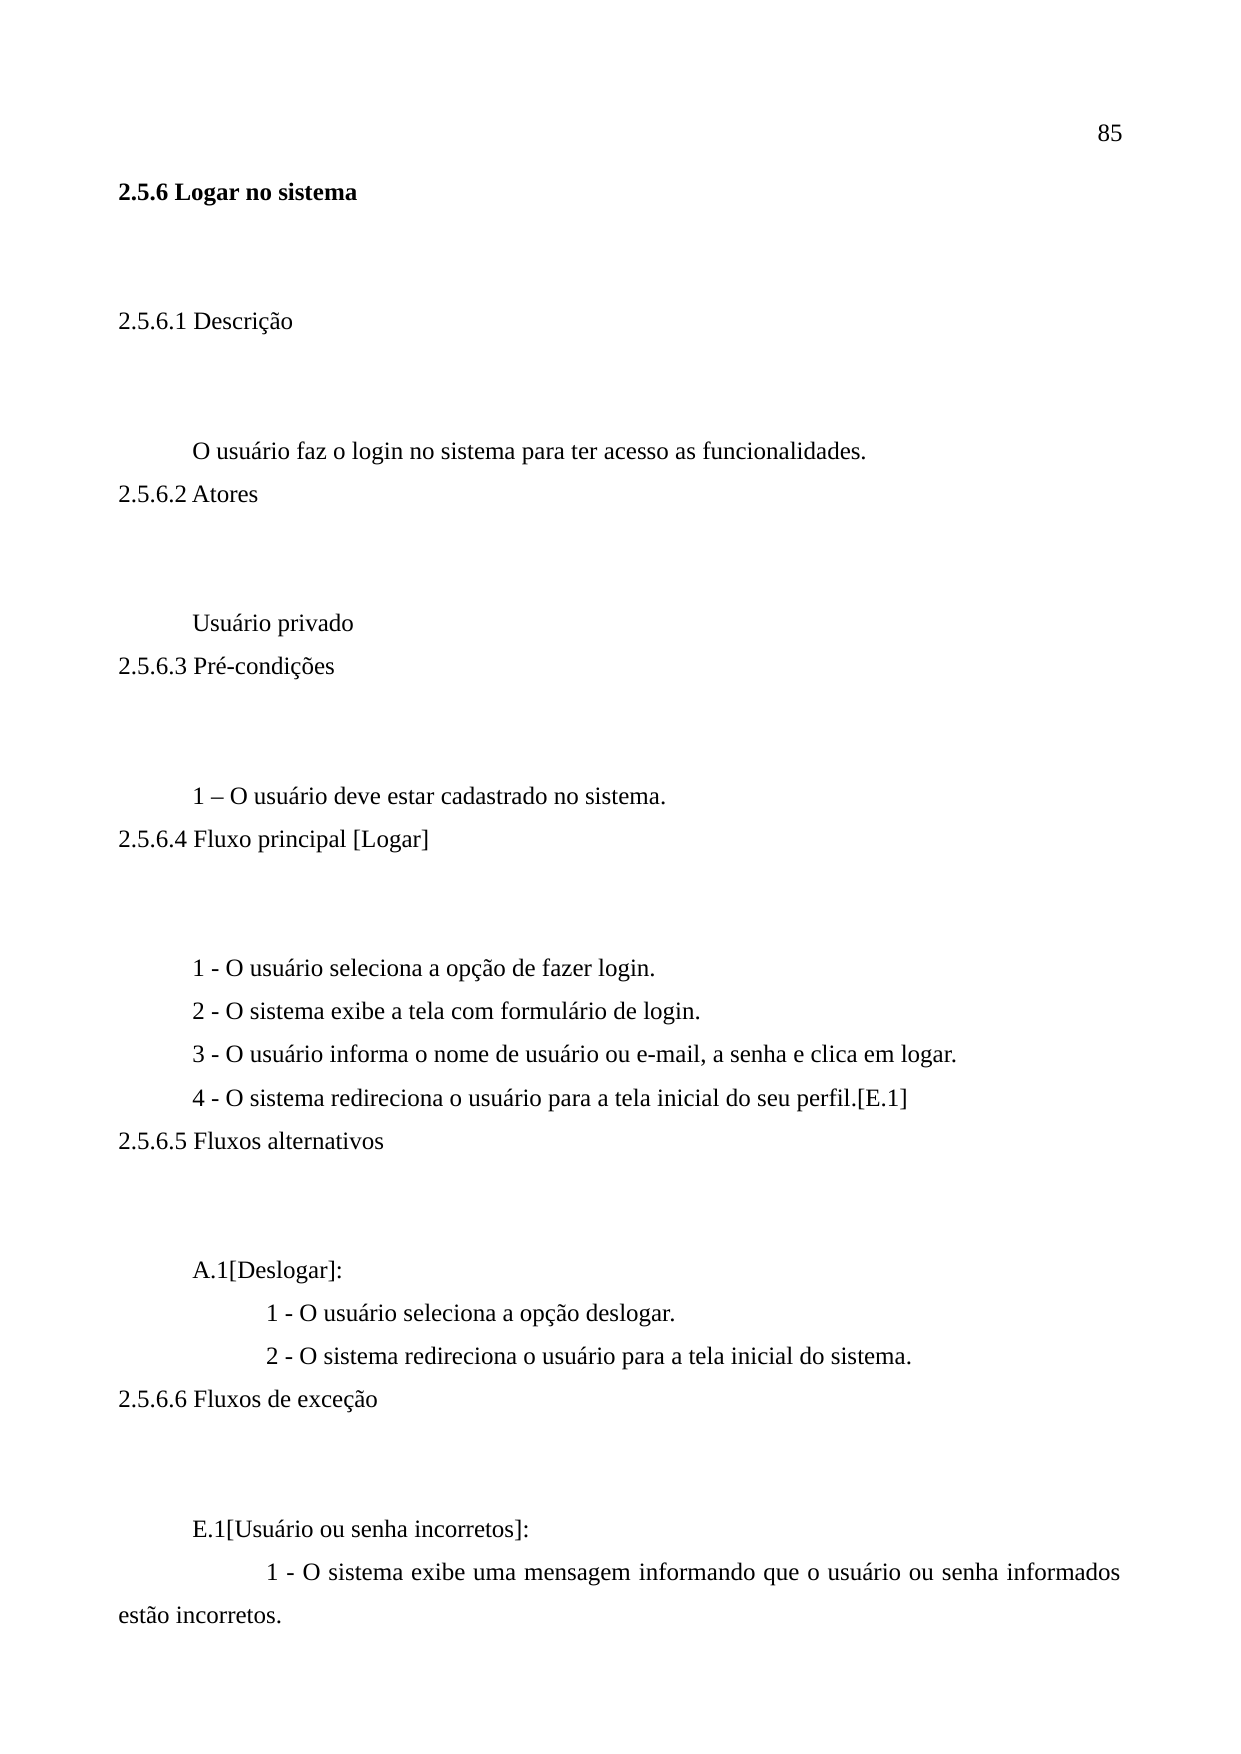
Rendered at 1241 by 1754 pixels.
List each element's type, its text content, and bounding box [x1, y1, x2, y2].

text 1 – O usuário deve estar cadastrado no sistema. [118, 781, 1122, 809]
subtitle Logar no sistema [118, 177, 1122, 206]
subtitle Fluxos alternativos [118, 1126, 1122, 1154]
text 1 - O usuário seleciona a opção deslogar. [118, 1298, 1122, 1327]
text 2 - O sistema redireciona o usuário para a tela inicial do sistema. [118, 1341, 1122, 1370]
text 3 - O usuário informa o nome de usuário ou e-mail, a senha e clica em logar. [118, 1039, 1122, 1068]
text O usuário faz o login no sistema para ter acesso as funcionalidades. [118, 436, 1122, 464]
subtitle Fluxos de exceção [118, 1384, 1122, 1413]
subtitle Descrição [118, 306, 1122, 335]
subtitle Fluxo principal [Logar] [118, 824, 1122, 853]
text A.1[Deslogar]: [118, 1255, 1122, 1284]
text 2 - O sistema exibe a tela com formulário de login. [118, 996, 1122, 1025]
subtitle Pré-condições [118, 651, 1122, 680]
text 1 - O usuário seleciona a opção de fazer login. [118, 953, 1122, 982]
text Usuário privado [118, 608, 1122, 637]
subtitle Atores [118, 479, 1122, 508]
text 1 - O sistema exibe uma mensagem informando que o usuário ou senha informados estão incorretos. [118, 1557, 1122, 1629]
text 4 - O sistema redireciona o usuário para a tela inicial do seu perfil.[E.1] [118, 1083, 1122, 1111]
text E.1[Usuário ou senha incorretos]: [118, 1514, 1122, 1543]
